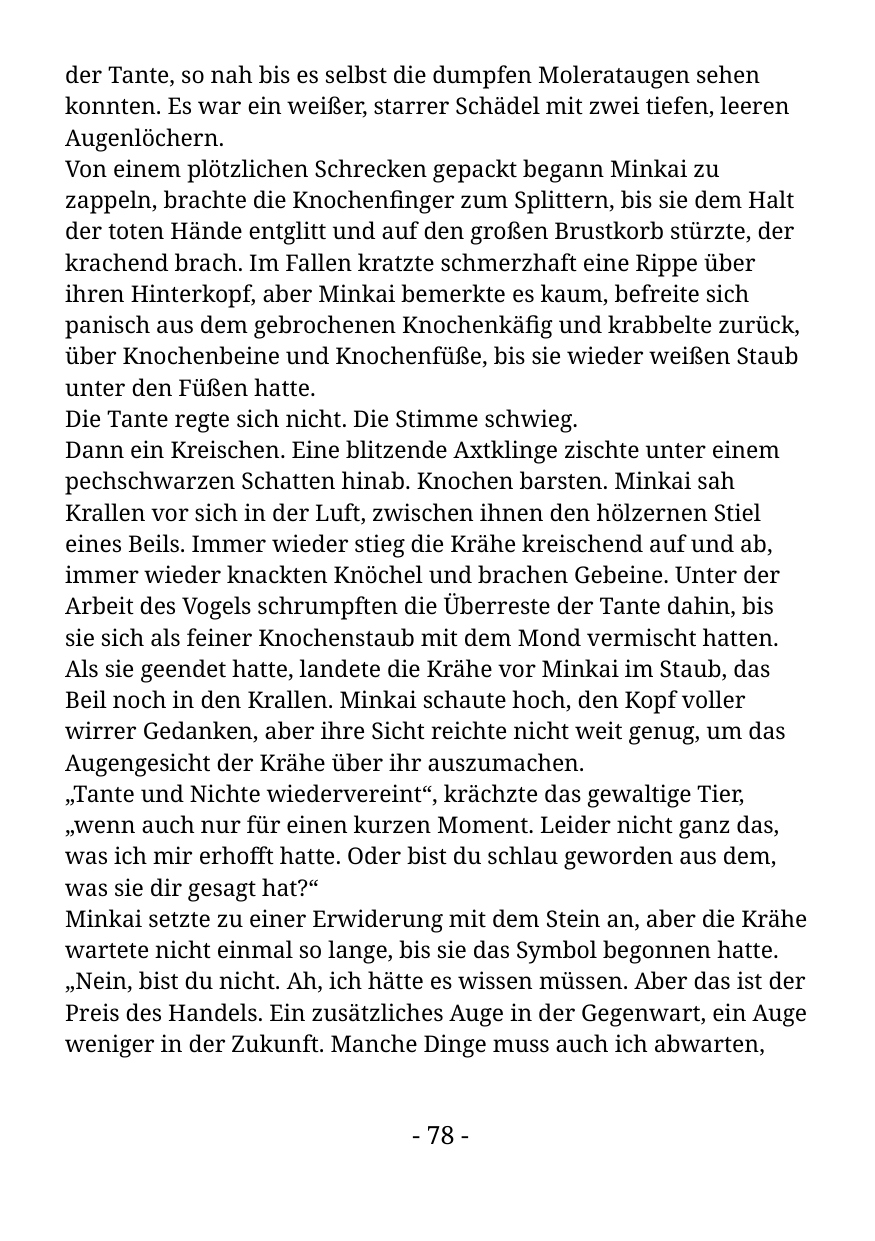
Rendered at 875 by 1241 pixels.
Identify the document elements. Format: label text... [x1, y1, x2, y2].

text der Tante, so nah bis es selbst die dumpfen Molerataugen sehen konnten. Es war ein weißer, starrer Schädel mit zwei tiefen, leeren Augenlöchern. Von einem plötzlichen Schrecken gepackt begann Minkai zu zappeln, brachte die Knochenfinger zum Splittern, bis sie dem Halt der toten Hände entglitt und auf den großen Brustkorb stürzte, der krachend brach. Im Fallen kratzte schmerzhaft eine Rippe über ihren Hinterkopf, aber Minkai bemerkte es kaum, befreite sich panisch aus dem gebrochenen Knochenkäfig und krabbelte zurück, über Knochenbeine und Knochenfüße, bis sie wieder weißen Staub unter den Füßen hatte. Die Tante regte sich nicht. Die Stimme schwieg. Dann ein Kreischen. Eine blitzende Axtklinge zischte unter einem pechschwarzen Schatten hinab. Knochen barsten. Minkai sah Krallen vor sich in der Luft, zwischen ihnen den hölzernen Stiel eines Beils. Immer wieder stieg die Krähe kreischend auf und ab, immer wieder knackten Knöchel und brachen Gebeine. Unter der Arbeit des Vogels schrumpften die Überreste der Tante dahin, bis sie sich als feiner Knochenstaub mit dem Mond vermischt hatten. Als sie geendet hatte, landete die Krähe vor Minkai im Staub, das Beil noch in den Krallen. Minkai schaute hoch, den Kopf voller wirrer Gedanken, aber ihre Sicht reichte nicht weit genug, um das Augengesicht der Krähe über ihr auszumachen. „Tante und Nichte wiedervereint“, krächzte das gewaltige Tier, „wenn auch nur für einen kurzen Moment. Leider nicht ganz das, was ich mir erhofft hatte. Oder bist du schlau geworden aus dem, was sie dir gesagt hat?“ Minkai setzte zu einer Erwiderung mit dem Stein an, aber die Krähe wartete nicht einmal so lange, bis sie das Symbol begonnen hatte. „Nein, bist du nicht. Ah, ich hätte es wissen müssen. Aber das ist der Preis des Handels. Ein zusätzliches Auge in der Gegenwart, ein Auge weniger in der Zukunft. Manche Dinge muss auch ich abwarten, [65, 59, 809, 1059]
